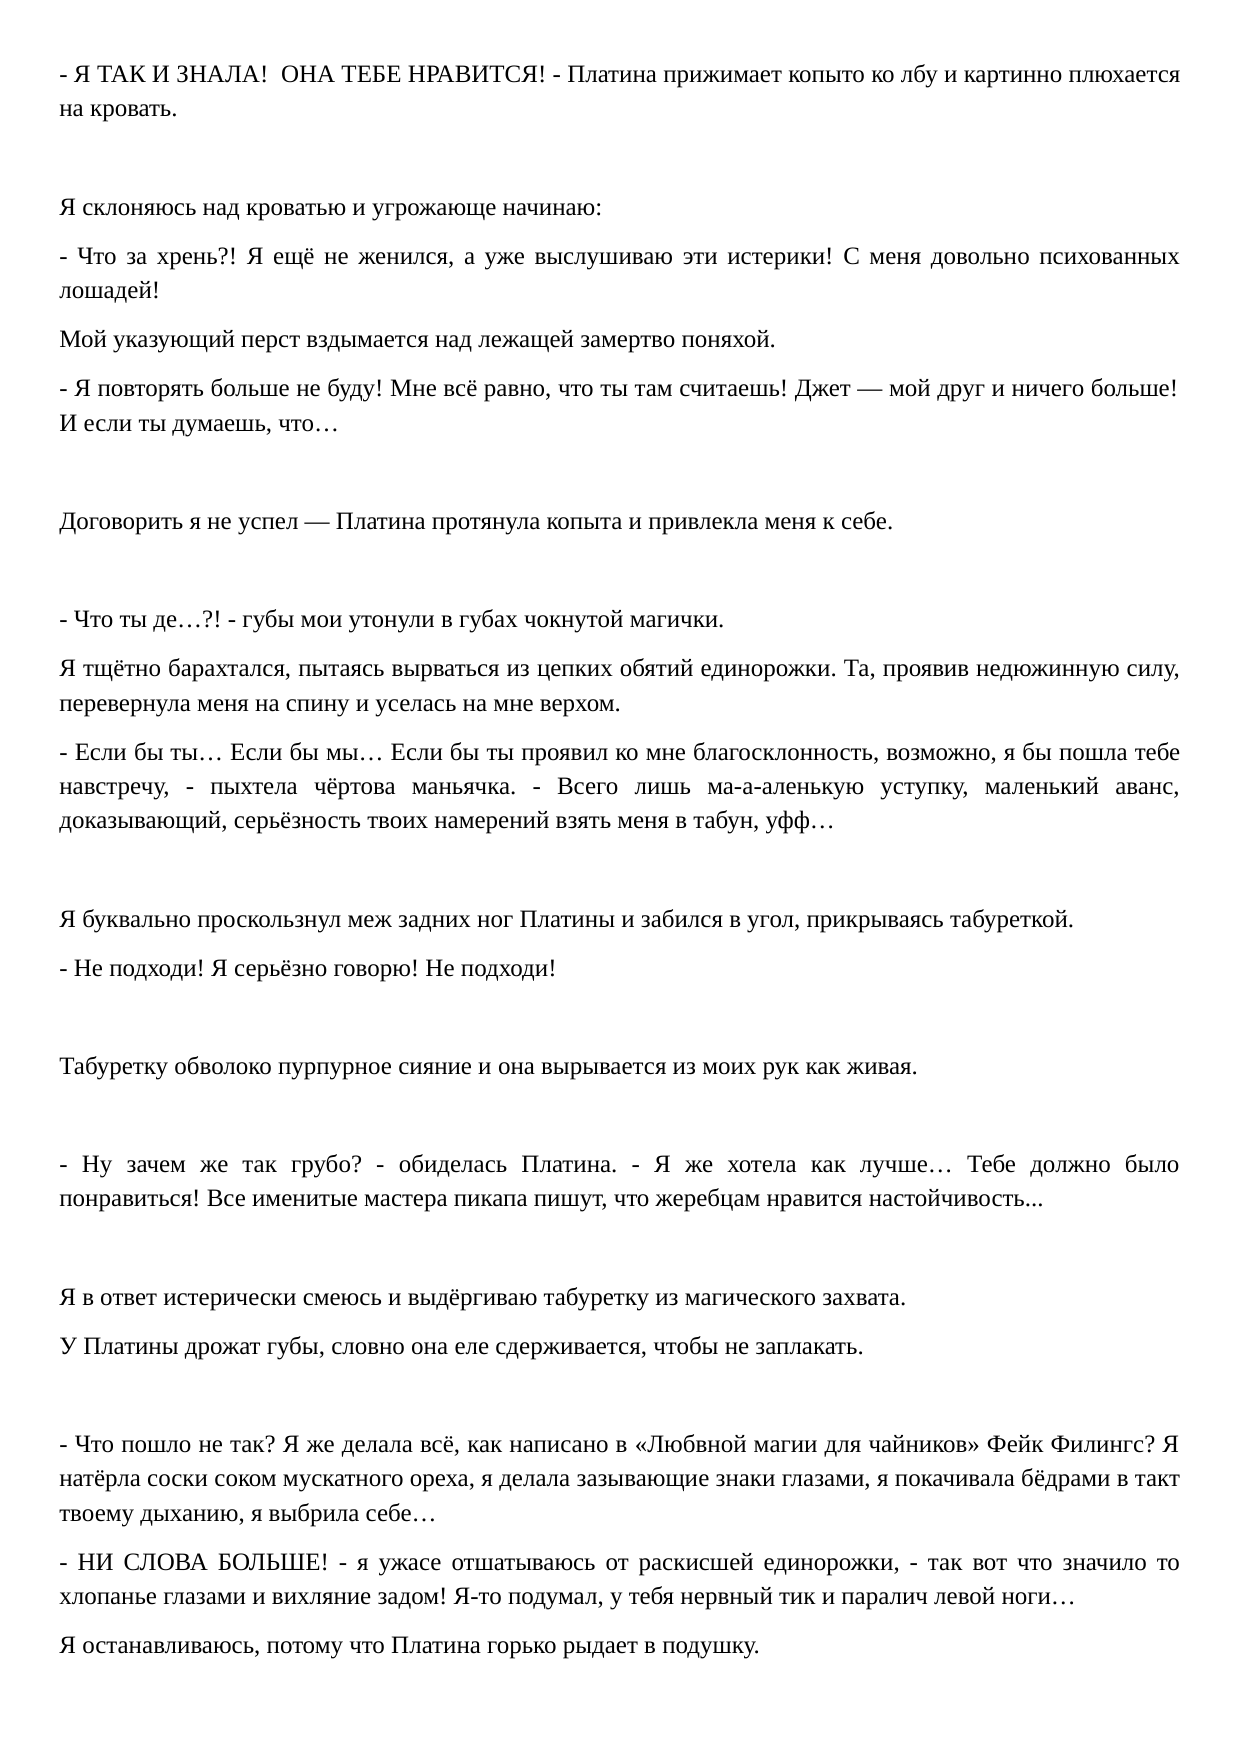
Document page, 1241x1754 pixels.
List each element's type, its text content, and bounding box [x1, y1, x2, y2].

text Я тщётно барахтался, пытаясь вырваться из цепких обятий единорожки. Та, проявив недюжинную силу, перевернула меня на спину и уселась на мне верхом. [59, 653, 1181, 716]
text - Что пошло не так? Я же делала всё, как написано в «Любвной магии для чайников» Фейк Филингс? Я натёрла соски соком мускатного ореха, я делала зазывающие знаки глазами, я покачивала бёдрами в такт твоему дыханию, я выбрила себе… [59, 1429, 1181, 1527]
text У Платины дрожат губы, словно она еле сдерживается, чтобы не заплакать. [59, 1331, 1181, 1359]
text Я буквально проскользнул меж задних ног Платины и забился в угол, прикрываясь табуреткой. [59, 904, 1181, 932]
text Табуретку обволоко пурпурное сияние и она вырывается из моих рук как живая. [59, 1051, 1181, 1080]
text - Если бы ты… Если бы мы… Если бы ты проявил ко мне благосклонность, возможно, я бы пошла тебе навстречу, - пыхтела чёртова маньячка. - Всего лишь ма-а-аленькую уступку, маленький аванс, доказывающий, серьёзность твоих намерений взять меня в табун, уфф… [59, 737, 1181, 834]
text - Я ТАК И ЗНАЛА! ОНА ТЕБЕ НРАВИТСЯ! - Платина прижимает копыто ко лбу и картинно плюхается на кровать. [59, 59, 1181, 122]
text Я склоняюсь над кроватью и угрожающе начинаю: [59, 192, 1181, 220]
text - Не подходи! Я серьёзно говорю! Не подходи! [59, 953, 1181, 982]
text - Я повторять больше не буду! Мне всё равно, что ты там считаешь! Джет — мой друг и ничего больше! И если ты думаешь, что… [59, 373, 1181, 437]
text - Что ты де…?! - губы мои утонули в губах чокнутой магички. [59, 604, 1181, 633]
text - Что за хрень?! Я ещё не женился, а уже выслушиваю эти истерики! С меня довольно психованных лошадей! [59, 241, 1181, 304]
text - НИ СЛОВА БОЛЬШЕ! - я ужасе отшатываюсь от раскисшей единорожки, - так вот что значило то хлопанье глазами и вихляние задом! Я-то подумал, у тебя нервный тик и паралич левой ноги… [59, 1547, 1181, 1610]
text Договорить я не успел — Платина протянула копыта и привлекла меня к себе. [59, 506, 1181, 535]
text Я в ответ истерически смеюсь и выдёргиваю табуретку из магического захвата. [59, 1282, 1181, 1310]
text Мой указующий перст вздымается над лежащей замертво поняхой. [59, 324, 1181, 353]
text - Ну зачем же так грубо? - обиделась Платина. - Я же хотела как лучше… Тебе должно было понравиться! Все именитые мастера пикапа пишут, что жеребцам нравится настойчивость... [59, 1149, 1181, 1212]
text Я останавливаюсь, потому что Платина горько рыдает в подушку. [59, 1630, 1181, 1659]
